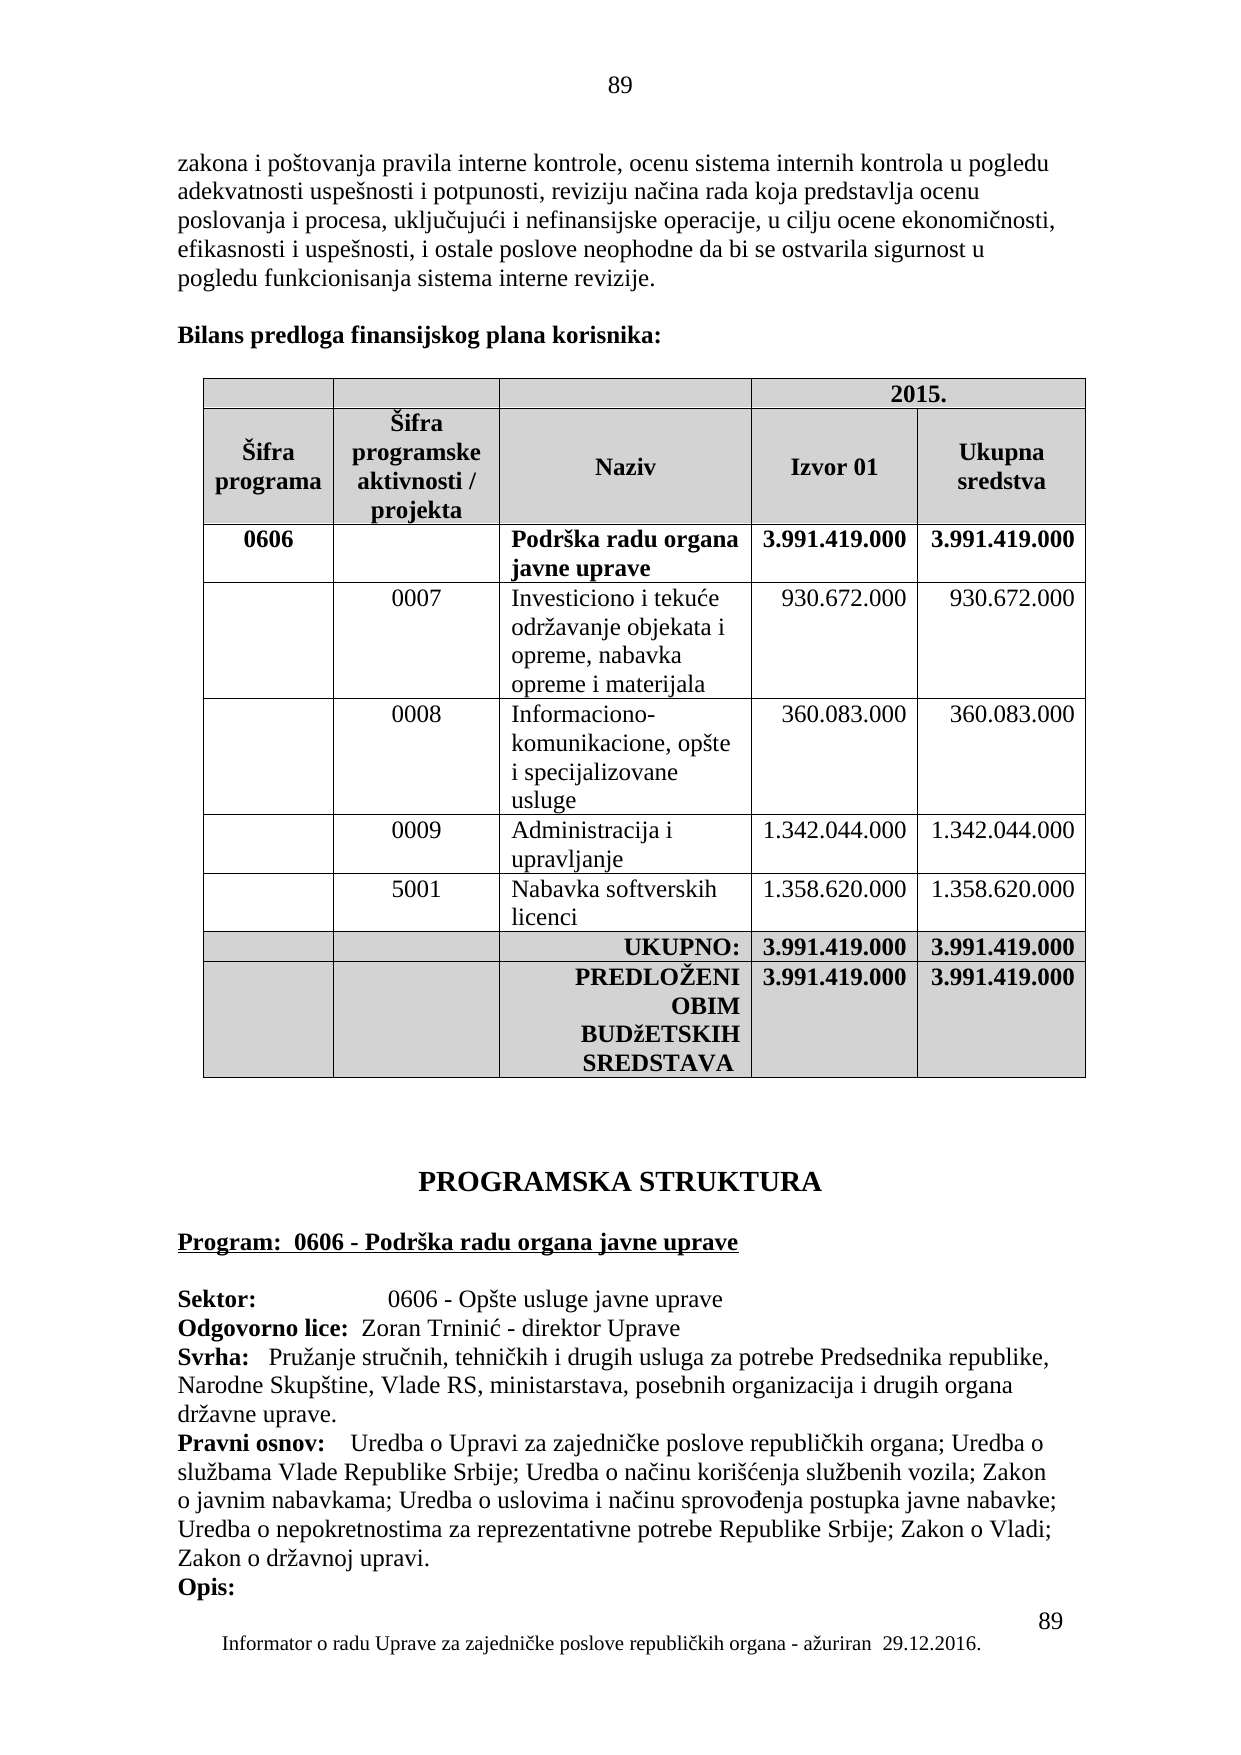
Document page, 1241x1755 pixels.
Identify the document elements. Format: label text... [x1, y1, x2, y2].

table_cell Naziv [500, 409, 751, 523]
table_cell 1.342.044.000 [752, 815, 917, 873]
table_cell 1.342.044.000 [918, 815, 1085, 873]
table_cell [204, 583, 333, 698]
table_cell 360.083.000 [752, 699, 917, 814]
text zakona i poštovanja pravila interne kontrole, ocenu sistema internih kontrola u pogledu adekvatnosti uspešnosti i potpunosti, reviziju načina rada koja predstavlјa ocenu poslovanja i procesa, uklјučujući i nefinansijske operacije, u cilјu ocene ekonomičnosti, efikasnosti i uspešnosti, i ostale poslove neophodne da bi se ostvarila sigurnost u pogledu funkcionisanja sistema interne revizije. Bilans predloga finansijskog plana korisnika: [162, 148, 1063, 349]
table_cell 3.991.419.000 [752, 932, 917, 961]
table_cell 0009 [334, 815, 499, 873]
table_cell Ukupna sredstva [918, 409, 1085, 523]
table_cell Nabavka softverskih licenci [500, 874, 751, 931]
table_cell 0606 [204, 525, 333, 582]
table_cell [204, 932, 333, 961]
text Program: 0606 - Podrška radu organa javne uprave [177, 1198, 1063, 1255]
table_cell [334, 525, 499, 582]
table_cell 3.991.419.000 [752, 962, 917, 1077]
table_cell 3.991.419.000 [918, 525, 1085, 582]
table_cell 0007 [334, 583, 499, 698]
table_cell Šifra programa [204, 409, 333, 523]
table_cell Podrška radu organa javne uprave [500, 525, 751, 582]
table_cell Administracija i upravlјanje [500, 815, 751, 873]
table_cell [204, 815, 333, 873]
table_cell 3.991.419.000 [752, 525, 917, 582]
table_cell [334, 932, 499, 961]
table_cell Izvor 01 [752, 409, 917, 523]
table_header [500, 379, 751, 407]
table_header 2015. [752, 379, 1085, 407]
table_cell 0008 [334, 699, 499, 814]
table_cell [334, 962, 499, 1077]
table_header [204, 379, 333, 407]
table_cell 360.083.000 [918, 699, 1085, 814]
table_cell 930.672.000 [752, 583, 917, 698]
table_cell [204, 962, 333, 1077]
table_cell 930.672.000 [918, 583, 1085, 698]
table_cell PREDLOŽENI OBIM BUDžETSKIH SREDSTAVA [500, 962, 751, 1077]
table_cell Investiciono i tekuće održavanje objekata i opreme, nabavka opreme i materijala [500, 583, 751, 698]
table_cell Šifra programske aktivnosti / projekta [334, 409, 499, 523]
table_cell Informaciono-komunikacione, opšte i specijalizovane usluge [500, 699, 751, 814]
table_cell [204, 699, 333, 814]
table_cell 1.358.620.000 [752, 874, 917, 931]
table_cell 3.991.419.000 [918, 962, 1085, 1077]
text PROGRAMSKA STRUKTURA [177, 1164, 1063, 1198]
table_cell 1.358.620.000 [918, 874, 1085, 931]
table_cell UKUPNO: [500, 932, 751, 961]
table_cell 3.991.419.000 [918, 932, 1085, 961]
text Sektor: 0606 - Opšte usluge javne uprave Odgovorno lice: Zoran Trninić - direktor Uprave Svrha: Pružanje stručnih, tehničkih i drugih usluga za potrebe Predsednika republike, Narodne Skupštine, Vlade RS, ministarstava, posebnih organizacija i drugih organa državne uprave. Pravni osnov: Uredba o Upravi za zajedničke poslove republičkih organa; Uredba o službama Vlade Republike Srbije; Uredba o načinu korišćenja službenih vozila; Zakon o javnim nabavkama; Uredba o uslovima i načinu sprovođenja postupka javne nabavke; Uredba o nepokretnostima za reprezentativne potrebe Republike Srbije; Zakon o Vladi; Zakon o državnoj upravi. Opis: [177, 1255, 1063, 1600]
table_header [334, 379, 499, 407]
table_cell [204, 874, 333, 931]
table_cell 5001 [334, 874, 499, 931]
